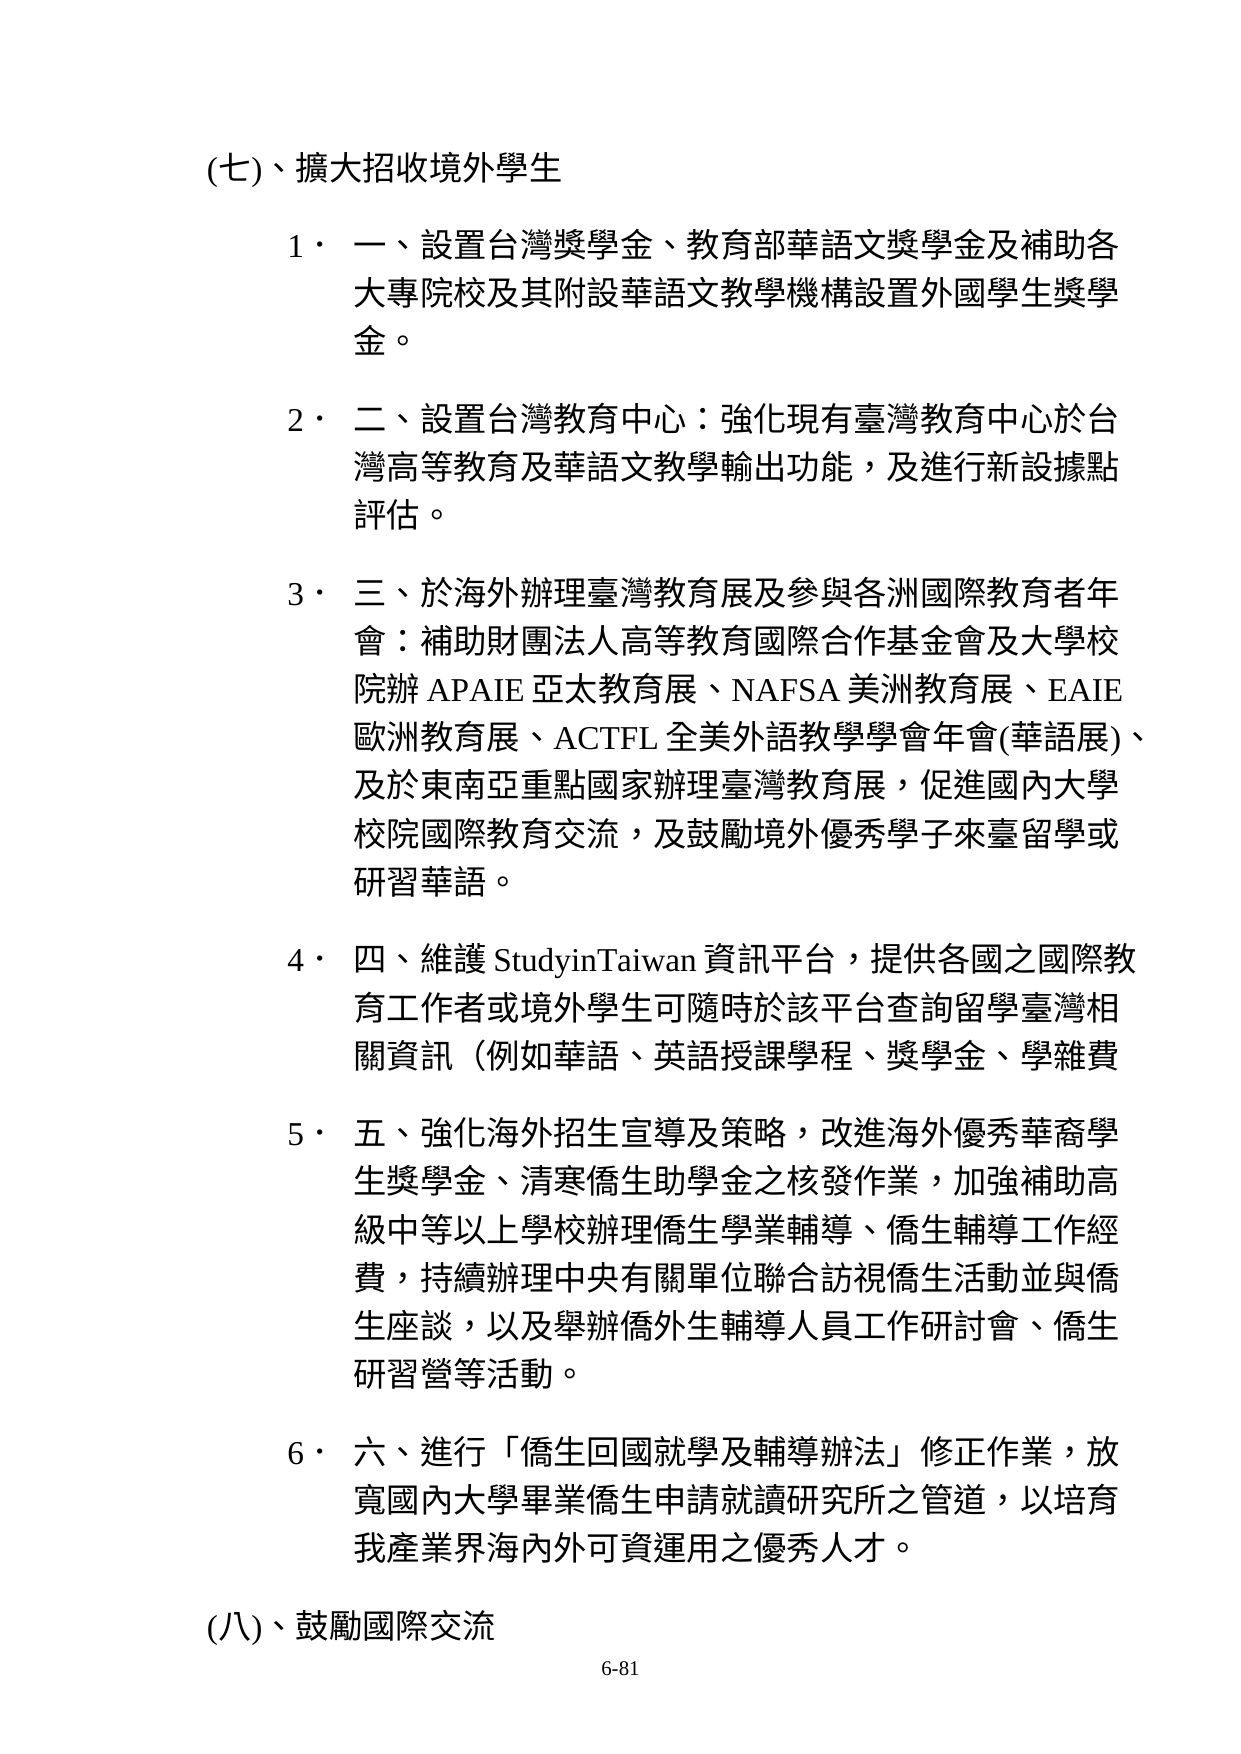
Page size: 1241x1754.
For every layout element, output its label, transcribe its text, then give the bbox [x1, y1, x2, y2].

list 一、設置台灣獎學金、教育部華語文獎學金及補助各大專院校及其附設華語文教學機構設置外國學生獎學金。 [287, 219, 1152, 363]
list 六、進行「僑生回國就學及輔導辦法」修正作業，放寬國內大學畢業僑生申請就讀研究所之管道，以培育我產業界海內外可資運用之優秀人才。 [287, 1426, 1152, 1570]
list 三、於海外辦理臺灣教育展及參與各洲國際教育者年會：補助財團法人高等教育國際合作基金會及大學校院辦APAIE亞太教育展、NAFSA美洲教育展、EAIE歐洲教育展、ACTFL全美外語教學學會年會(華語展)、及於東南亞重點國家辦理臺灣教育展，促進國內大學校院國際教育交流，及鼓勵境外優秀學子來臺留學或研習華語。 [287, 566, 1152, 904]
list 二、設置台灣教育中心：強化現有臺灣教育中心於台灣高等教育及華語文教學輸出功能，及進行新設據點評估。 [287, 392, 1152, 537]
text (八)、鼓勵國際交流 [207, 1599, 1152, 1648]
list 五、強化海外招生宣導及策略，改進海外優秀華裔學生獎學金、清寒僑生助學金之核發作業，加強補助高級中等以上學校辦理僑生學業輔導、僑生輔導工作經費，持續辦理中央有關單位聯合訪視僑生活動並與僑生座談，以及舉辦僑外生輔導人員工作研討會、僑生研習營等活動。 [287, 1107, 1152, 1396]
list 四、維護StudyinTaiwan資訊平台，提供各國之國際教育工作者或境外學生可隨時於該平台查詢留學臺灣相關資訊（例如華語、英語授課學程、獎學金、學雜費 [287, 933, 1152, 1078]
text (七)、擴大招收境外學生 [207, 141, 1152, 189]
